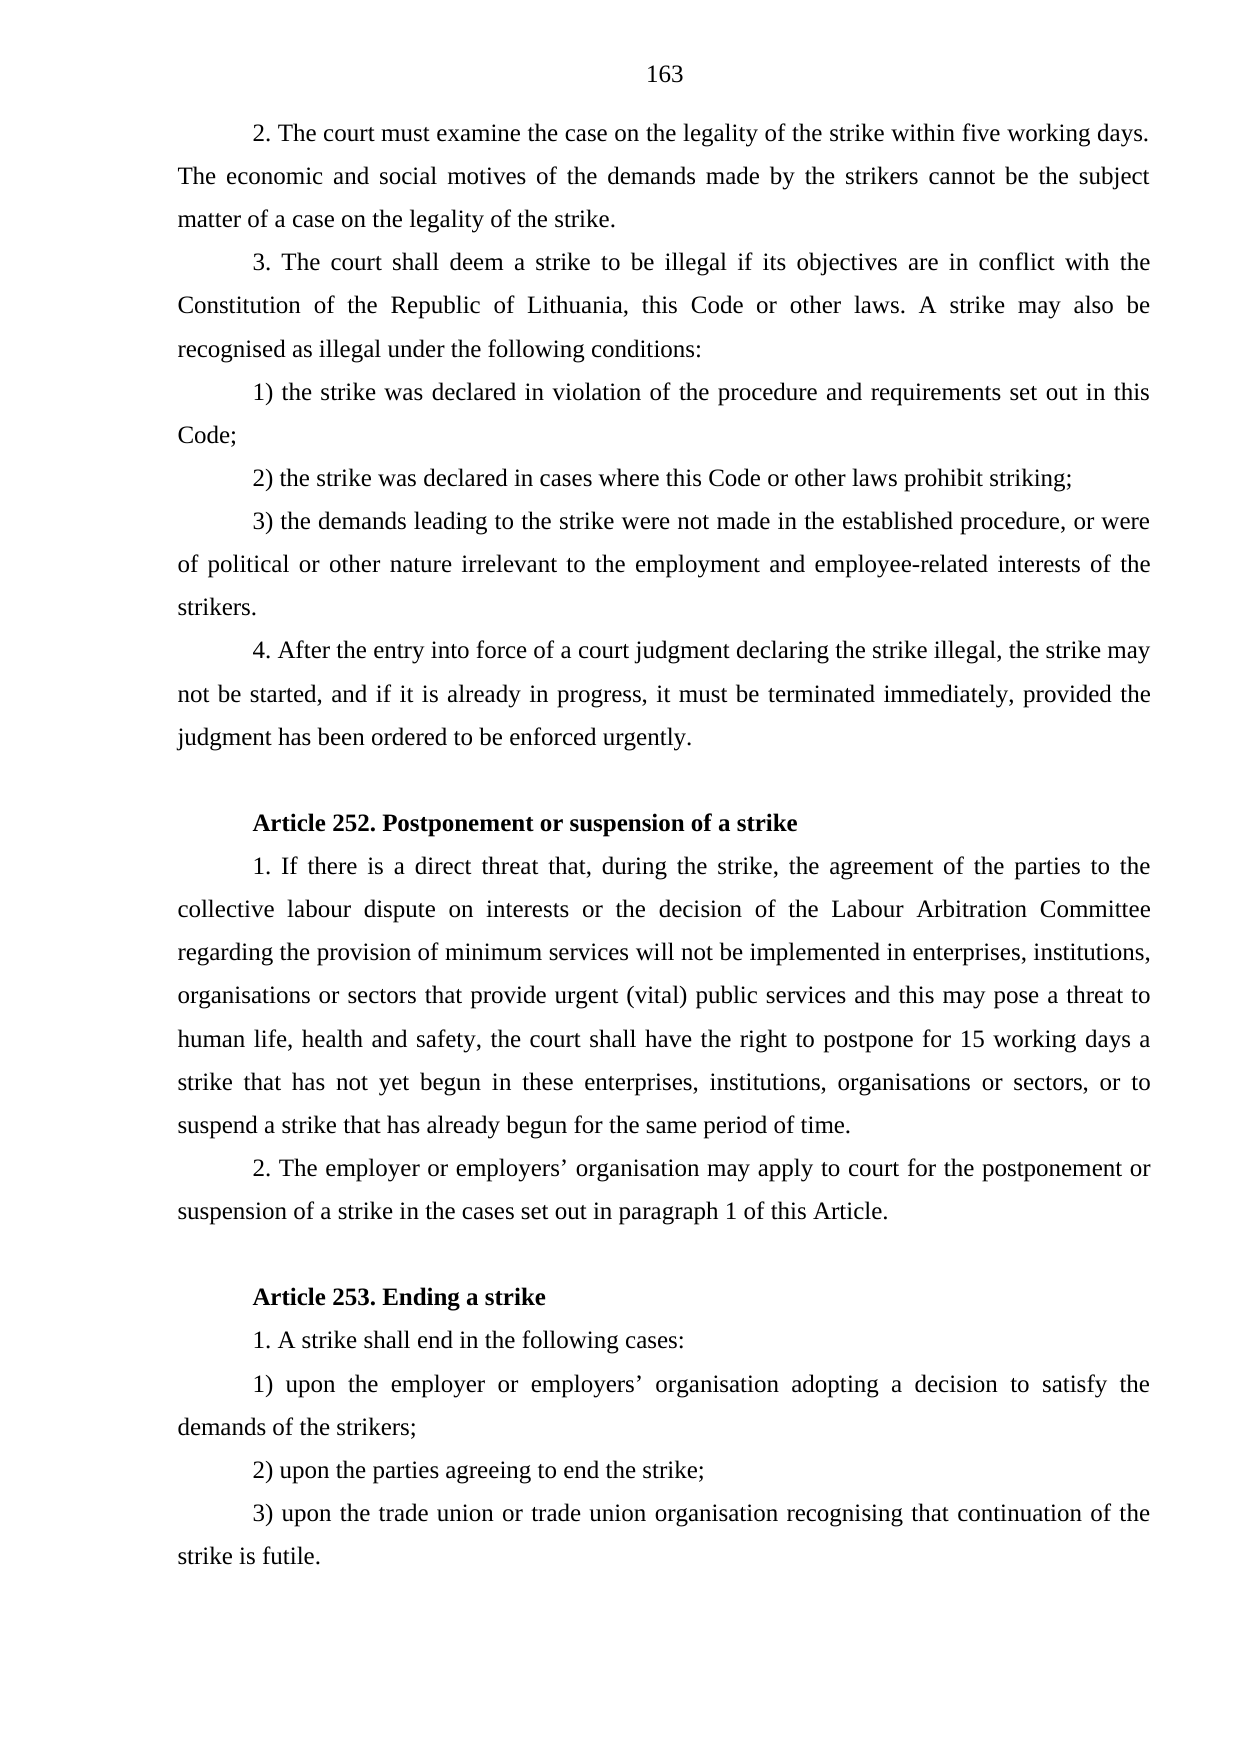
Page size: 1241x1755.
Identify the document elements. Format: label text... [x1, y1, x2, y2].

text 2. The employer or employers’ organisation may apply to court for the postponement or suspension of a strike in the cases set out in paragraph 1 of this Article. [177, 1153, 1152, 1225]
text 4. After the entry into force of a court judgment declaring the strike illegal, the strike may not be started, and if it is already in progress, it must be terminated immediately, provided the judgment has been ordered to be enforced urgently. [177, 636, 1152, 751]
text Article 252. Postponement or suspension of a strike [177, 808, 1152, 837]
text 1. A strike shall end in the following cases: [177, 1326, 1152, 1354]
text 3. The court shall deem a strike to be illegal if its objectives are in conflict with the Constitution of the Republic of Lithuania, this Code or other laws. A strike may also be recognised as illegal under the following conditions: [177, 247, 1152, 362]
text 2) upon the parties agreeing to end the strike; [177, 1455, 1152, 1484]
text 1) the strike was declared in violation of the procedure and requirements set out in this Code; [177, 377, 1152, 449]
text 2) the strike was declared in cases where this Code or other laws prohibit striking; [177, 463, 1152, 492]
text 2. The court must examine the case on the legality of the strike within five working days. The economic and social motives of the demands made by the strikers cannot be the subject matter of a case on the legality of the strike. [177, 118, 1152, 233]
text 1. If there is a direct threat that, during the strike, the agreement of the parties to the collective labour dispute on interests or the decision of the Labour Arbitration Committee regarding the provision of minimum services will not be implemented in enterprises, institutions, organisations or sectors that provide urgent (vital) public services and this may pose a threat to human life, health and safety, the court shall have the right to postpone for 15 working days a strike that has not yet begun in these enterprises, institutions, organisations or sectors, or to suspend a strike that has already begun for the same period of time. [177, 851, 1152, 1139]
text 1) upon the employer or employers’ organisation adopting a decision to satisfy the demands of the strikers; [177, 1369, 1152, 1441]
text 3) the demands leading to the strike were not made in the established procedure, or were of political or other nature irrelevant to the employment and employee-related interests of the strikers. [177, 506, 1152, 621]
text 3) upon the trade union or trade union organisation recognising that continuation of the strike is futile. [177, 1498, 1152, 1570]
text Article 253. Ending a strike [177, 1282, 1152, 1311]
